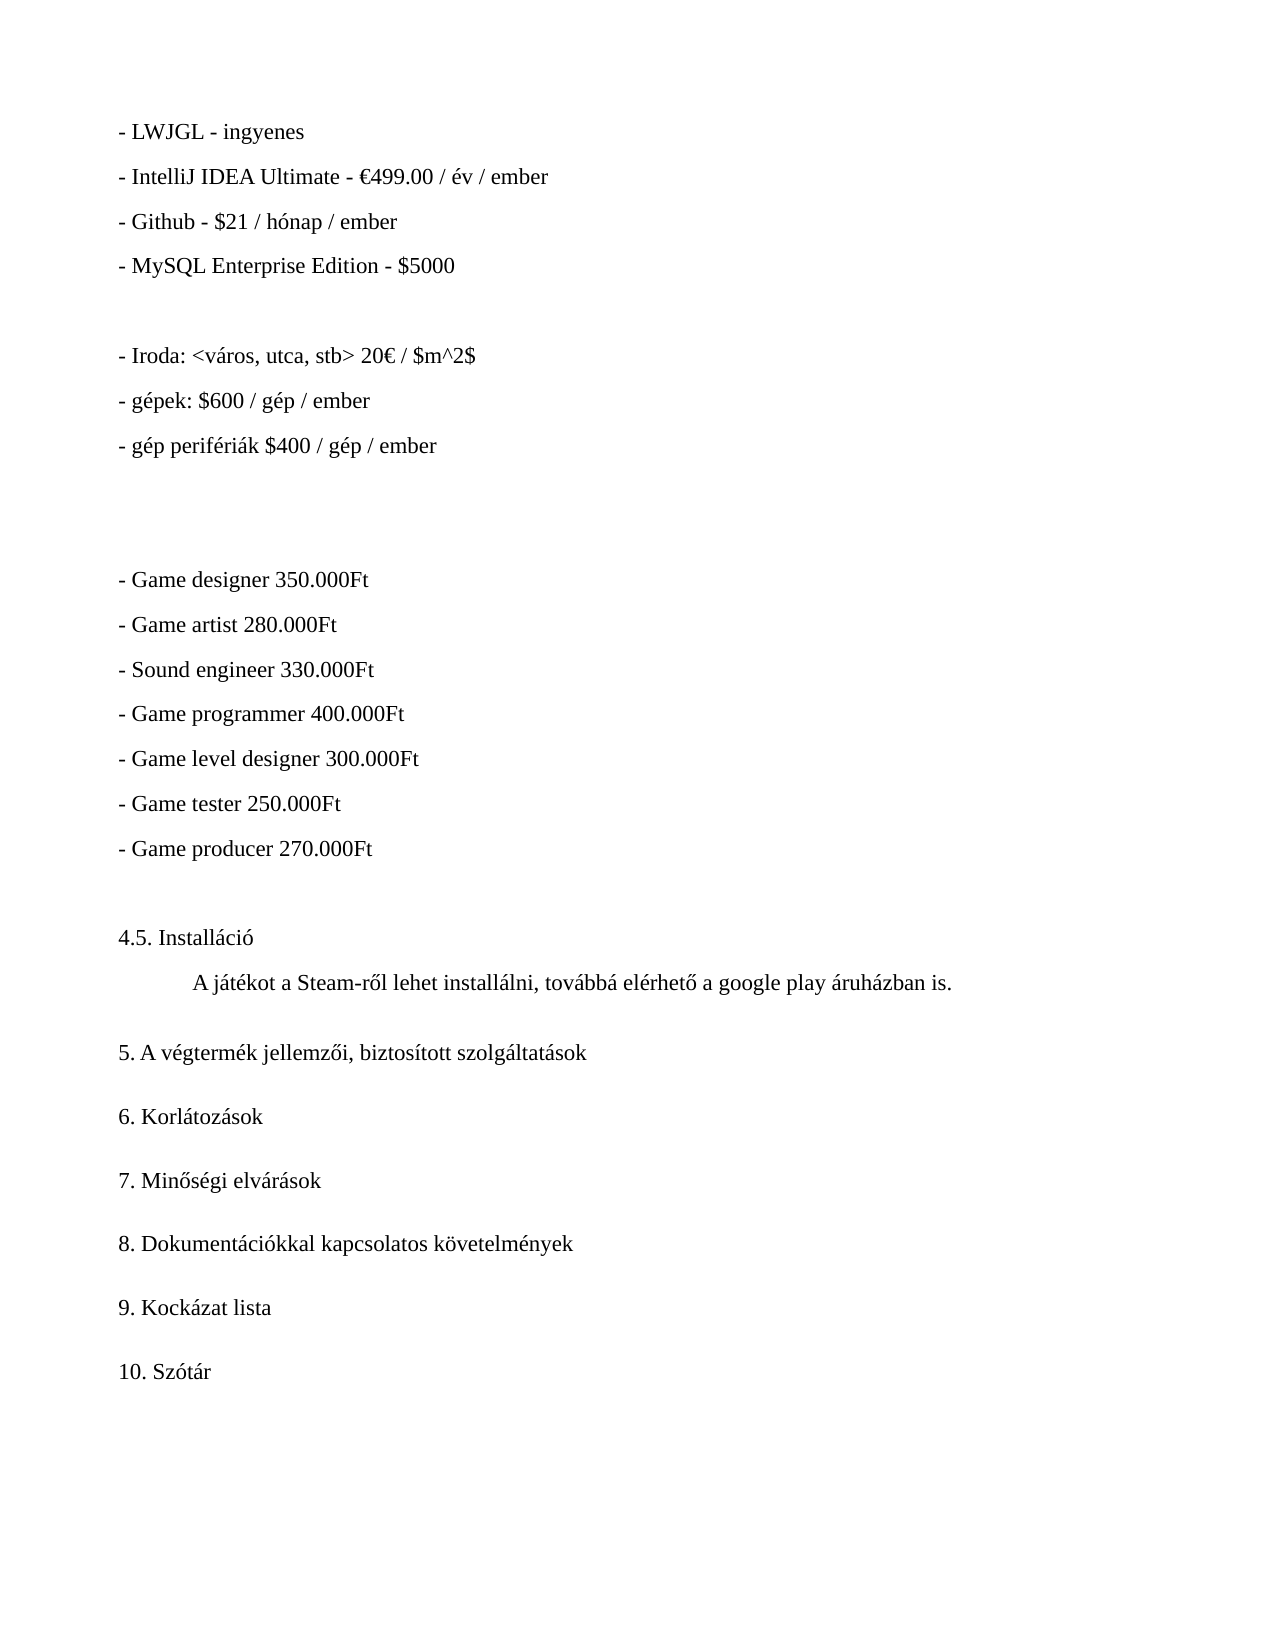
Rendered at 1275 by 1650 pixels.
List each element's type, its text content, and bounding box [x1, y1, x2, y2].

text - Game designer 350.000Ft [118, 566, 1157, 592]
text - Game artist 280.000Ft [118, 611, 1157, 637]
subtitle 6. Korlátozások [118, 1103, 1157, 1129]
text A játékot a Steam-ről lehet installálni, továbbá elérhető a google play áruházban is. [118, 969, 1157, 996]
subtitle 9. Kockázat lista [118, 1294, 1157, 1321]
text - gép perifériák $400 / gép / ember [118, 432, 1157, 458]
subtitle 7. Minőségi elvárások [118, 1167, 1157, 1193]
text - Game programmer 400.000Ft [118, 700, 1157, 727]
text - MySQL Enterprise Edition - $5000 [118, 252, 1157, 279]
text - IntelliJ IDEA Ultimate - €499.00 / év / ember [118, 163, 1157, 189]
text - Iroda: <város, utca, stb> 20€ / $m^2$ [118, 342, 1157, 368]
text - Game tester 250.000Ft [118, 790, 1157, 816]
text - Game producer 270.000Ft [118, 835, 1157, 861]
text 4.5. Installáció [118, 924, 1157, 951]
text - Sound engineer 330.000Ft [118, 656, 1157, 682]
subtitle 8. Dokumentációkkal kapcsolatos követelmények [118, 1231, 1157, 1257]
subtitle 5. A végtermék jellemzői, biztosított szolgáltatások [118, 1039, 1157, 1065]
text - Game level designer 300.000Ft [118, 745, 1157, 772]
text - Github - $21 / hónap / ember [118, 208, 1157, 234]
text - LWJGL - ingyenes [118, 118, 1157, 144]
subtitle 10. Szótár [118, 1358, 1157, 1384]
text - gépek: $600 / gép / ember [118, 387, 1157, 413]
